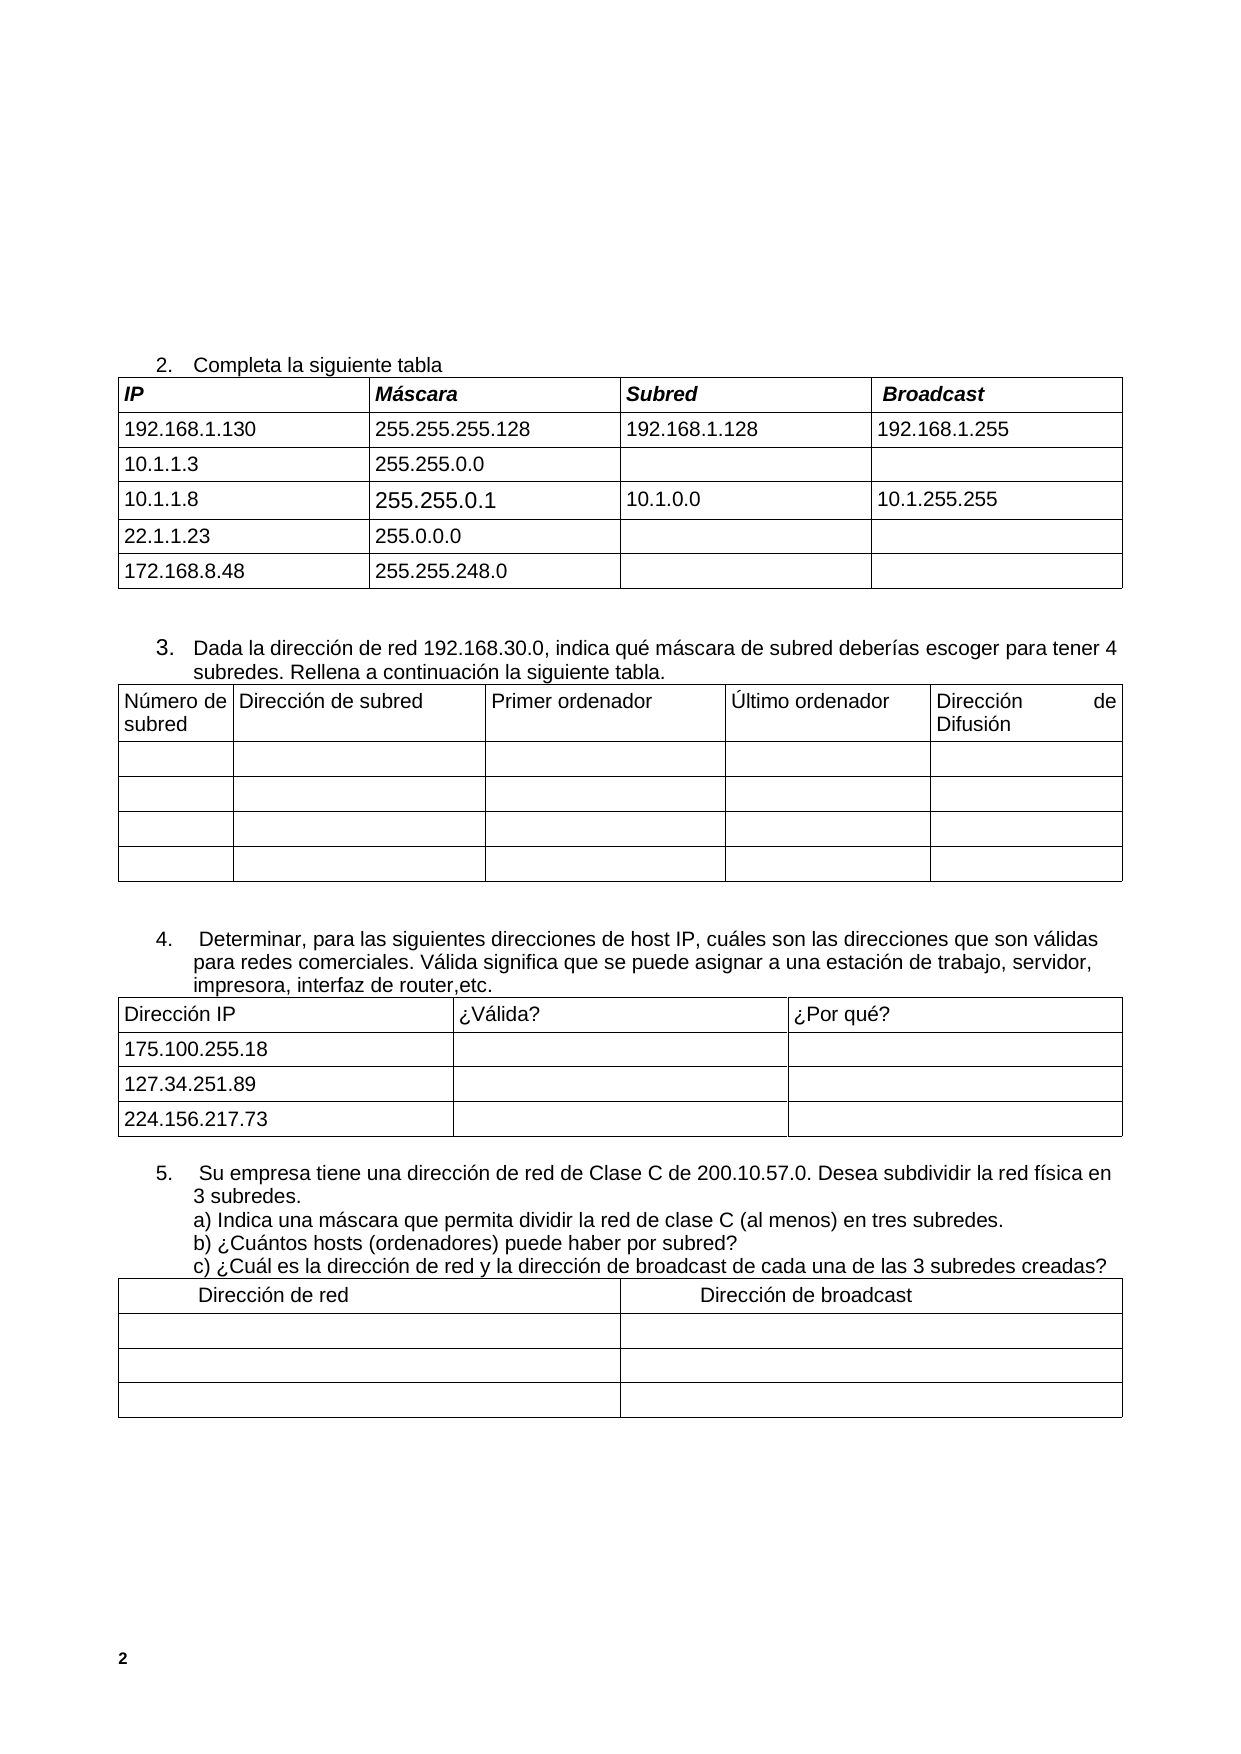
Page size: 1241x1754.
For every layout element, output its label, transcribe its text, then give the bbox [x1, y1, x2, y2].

table_cell [931, 812, 1122, 846]
table_header Dirección de subred [234, 685, 485, 741]
table_cell [621, 520, 871, 553]
table_cell 255.255.248.0 [370, 554, 620, 588]
table_header Primer ordenador [486, 685, 725, 741]
table_cell 10.1.0.0 [621, 482, 871, 519]
table_header Dirección IP [119, 998, 453, 1032]
table_cell [931, 847, 1122, 881]
table_cell [621, 1383, 1122, 1417]
table_header Máscara [370, 378, 620, 412]
table_cell [726, 847, 930, 881]
table_cell [119, 1383, 620, 1417]
table_cell [119, 1349, 620, 1382]
table_header Dirección de Difusión [931, 685, 1122, 741]
table_header Último ordenador [726, 685, 930, 741]
table_cell [119, 777, 233, 811]
table_cell 192.168.1.255 [872, 413, 1122, 447]
table_cell 192.168.1.130 [119, 413, 369, 447]
table_cell [726, 777, 930, 811]
table_cell 10.1.1.3 [119, 448, 369, 481]
table_cell 255.255.0.1 [370, 482, 620, 519]
list Completa la siguiente tabla [156, 354, 1122, 377]
table_cell [454, 1067, 787, 1101]
table_cell [486, 812, 725, 846]
table_cell [486, 777, 725, 811]
table_cell 22.1.1.23 [119, 520, 369, 553]
table_cell [486, 742, 725, 776]
table_cell [234, 777, 485, 811]
list b) ¿Cuántos hosts (ordenadores) puede haber por subred? [156, 1231, 1122, 1255]
table_cell [621, 1349, 1122, 1382]
list Determinar, para las siguientes direcciones de host IP, cuáles son las direcciones que son válidas para redes comerciales. Válida significa que se puede asignar a una estación de trabajo, servidor, impresora, interfaz de router,etc. [156, 927, 1122, 997]
table_cell [119, 812, 233, 846]
table_cell [872, 520, 1122, 553]
table_header IP [119, 378, 369, 412]
table_cell [931, 742, 1122, 776]
table_cell 224.156.217.73 [119, 1102, 453, 1136]
table_cell [486, 847, 725, 881]
table_cell 10.1.1.8 [119, 482, 369, 519]
table_cell 255.255.255.128 [370, 413, 620, 447]
table_cell 172.168.8.48 [119, 554, 369, 588]
table_header Dirección de broadcast [621, 1279, 1122, 1313]
table_cell 175.100.255.18 [119, 1033, 453, 1066]
table_header Subred [621, 378, 871, 412]
table_cell 255.255.0.0 [370, 448, 620, 481]
table_cell [726, 812, 930, 846]
list a) Indica una máscara que permita dividir la red de clase C (al menos) en tres subredes. [156, 1208, 1122, 1231]
table_cell [454, 1102, 787, 1136]
table_cell 127.34.251.89 [119, 1067, 453, 1101]
table_cell [119, 847, 233, 881]
list Su empresa tiene una dirección de red de Clase C de 200.10.57.0. Desea subdividir la red física en 3 subredes. [156, 1162, 1122, 1208]
table_cell [872, 554, 1122, 588]
table_header Número de subred [119, 685, 233, 741]
table_cell [454, 1033, 787, 1066]
table_cell [789, 1067, 1122, 1101]
table_cell [234, 742, 485, 776]
table_cell [789, 1033, 1122, 1066]
table_cell [234, 812, 485, 846]
list Dada la dirección de red 192.168.30.0, indica qué máscara de subred deberías escoger para tener 4 subredes. Rellena a continuación la siguiente tabla. [156, 635, 1122, 683]
table_cell [621, 554, 871, 588]
table_cell [931, 777, 1122, 811]
table_cell 10.1.255.255 [872, 482, 1122, 519]
table_cell [789, 1102, 1122, 1136]
table_cell [872, 448, 1122, 481]
table_cell 192.168.1.128 [621, 413, 871, 447]
list c) ¿Cuál es la dirección de red y la dirección de broadcast de cada una de las 3 subredes creadas? [156, 1255, 1122, 1278]
table_cell [119, 742, 233, 776]
table_cell [621, 448, 871, 481]
table_cell [234, 847, 485, 881]
table_header ¿Válida? [454, 998, 787, 1032]
table_header Broadcast [872, 378, 1122, 412]
table_header ¿Por qué? [789, 998, 1122, 1032]
table_cell [119, 1314, 620, 1348]
table_cell 255.0.0.0 [370, 520, 620, 553]
table_cell [621, 1314, 1122, 1348]
table_cell [726, 742, 930, 776]
table_header Dirección de red [119, 1279, 620, 1313]
